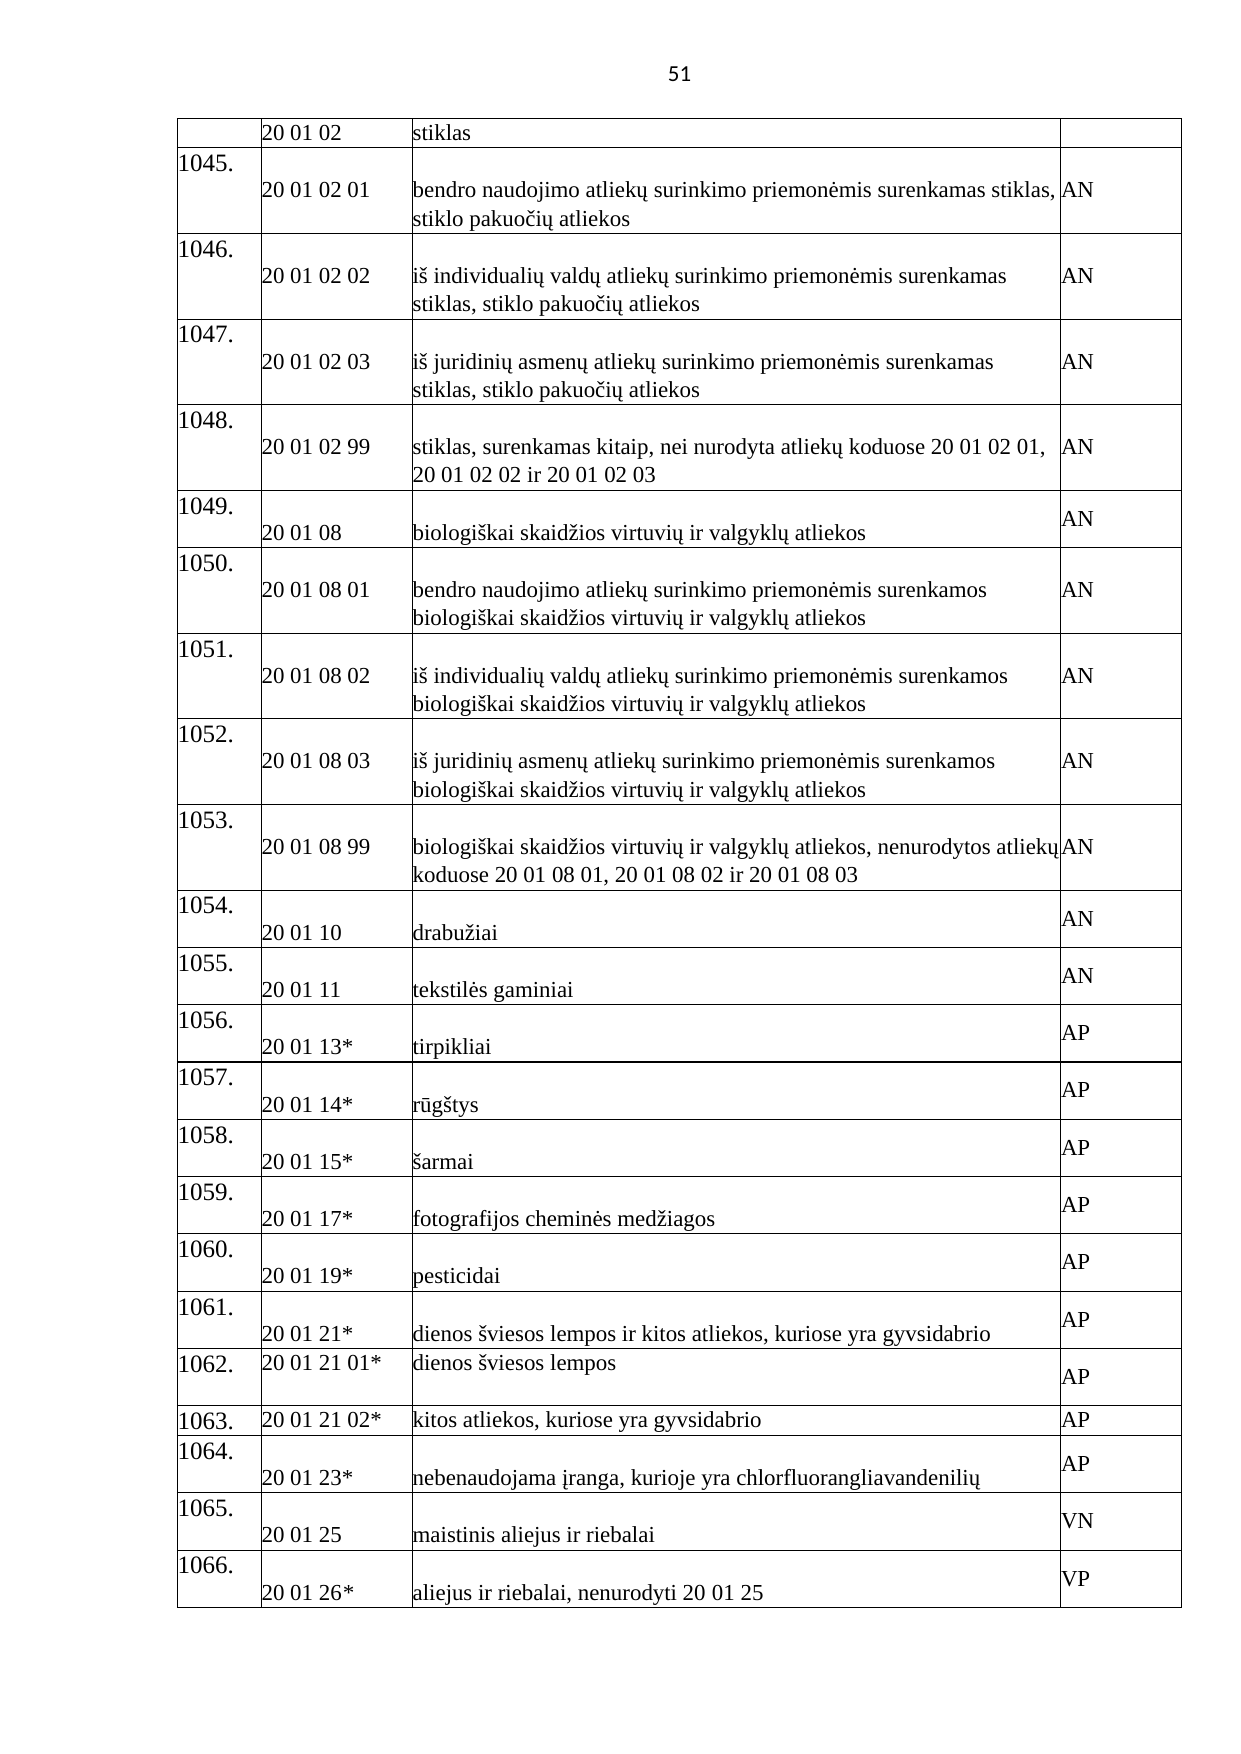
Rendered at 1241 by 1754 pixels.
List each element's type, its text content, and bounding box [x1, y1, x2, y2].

table_cell 20 01 19* [262, 1234, 412, 1291]
table_cell kitos atliekos, kuriose yra gyvsidabrio [413, 1406, 1060, 1435]
table_cell 1064. [178, 1436, 261, 1492]
table_cell 20 01 10 [262, 891, 412, 947]
table_cell 20 01 21 02* [262, 1406, 412, 1435]
table_cell nebenaudojama įranga, kurioje yra chlorfluorangliavandenilių [413, 1436, 1060, 1492]
table_cell biologiškai skaidžios virtuvių ir valgyklų atliekos, nenurodytos atliekų koduose 20 01 08 01, 20 01 08 02 ir 20 01 08 03 [413, 805, 1060, 889]
table_cell 20 01 23* [262, 1436, 412, 1492]
table_cell 1063. [178, 1406, 261, 1435]
table_cell AN [1061, 548, 1181, 633]
table_cell AN [1061, 234, 1181, 318]
table_cell VP [1061, 1551, 1181, 1607]
table_cell 1059. [178, 1177, 261, 1233]
table_cell 20 01 15* [262, 1120, 412, 1176]
table_cell 1053. [178, 805, 261, 889]
table_cell 1058. [178, 1120, 261, 1176]
table_cell 1066. [178, 1551, 261, 1607]
table_cell 1048. [178, 405, 261, 490]
table_cell AN [1061, 948, 1181, 1004]
table_cell AP [1061, 1436, 1181, 1492]
table_cell 1046. [178, 234, 261, 318]
table_cell 1056. [178, 1005, 261, 1061]
table_cell 1057. [178, 1063, 261, 1119]
table_cell 20 01 08 03 [262, 719, 412, 804]
table_cell dienos šviesos lempos [413, 1349, 1060, 1405]
table_cell 20 01 08 01 [262, 548, 412, 633]
table_cell 1051. [178, 634, 261, 718]
table_cell AN [1061, 148, 1181, 233]
table_cell AN [1061, 634, 1181, 718]
table_cell [1061, 119, 1181, 147]
table_cell AP [1061, 1349, 1181, 1405]
table_cell šarmai [413, 1120, 1060, 1176]
table_cell 1062. [178, 1349, 261, 1405]
table_cell iš juridinių asmenų atliekų surinkimo priemonėmis surenkamos biologiškai skaidžios virtuvių ir valgyklų atliekos [413, 719, 1060, 804]
table_cell AP [1061, 1005, 1181, 1061]
table_cell 20 01 02 03 [262, 320, 412, 404]
table_cell AN [1061, 719, 1181, 804]
table_cell AN [1061, 891, 1181, 947]
table_cell 1045. [178, 148, 261, 233]
table_cell maistinis aliejus ir riebalai [413, 1493, 1060, 1549]
table_cell 1047. [178, 320, 261, 404]
table_cell 20 01 21* [262, 1292, 412, 1348]
table_cell AN [1061, 805, 1181, 889]
table_cell 20 01 02 99 [262, 405, 412, 490]
table_cell tirpikliai [413, 1005, 1060, 1061]
table_cell 20 01 02 02 [262, 234, 412, 318]
table_cell 1065. [178, 1493, 261, 1549]
table_cell drabužiai [413, 891, 1060, 947]
table_cell 1061. [178, 1292, 261, 1348]
table_cell AN [1061, 320, 1181, 404]
table_cell 20 01 08 99 [262, 805, 412, 889]
table_cell bendro naudojimo atliekų surinkimo priemonėmis surenkamos biologiškai skaidžios virtuvių ir valgyklų atliekos [413, 548, 1060, 633]
table_cell stiklas, surenkamas kitaip, nei nurodyta atliekų koduose 20 01 02 01, 20 01 02 02 ir 20 01 02 03 [413, 405, 1060, 490]
table_cell pesticidai [413, 1234, 1060, 1291]
table_cell bendro naudojimo atliekų surinkimo priemonėmis surenkamas stiklas, stiklo pakuočių atliekos [413, 148, 1060, 233]
table_cell VN [1061, 1493, 1181, 1549]
table_cell 20 01 25 [262, 1493, 412, 1549]
table_cell AN [1061, 405, 1181, 490]
table_cell 20 01 21 01* [262, 1349, 412, 1405]
table_cell 20 01 02 01 [262, 148, 412, 233]
table_cell 20 01 14* [262, 1063, 412, 1119]
table_cell aliejus ir riebalai, nenurodyti 20 01 25 [413, 1551, 1060, 1607]
table_cell AP [1061, 1234, 1181, 1291]
table_cell AP [1061, 1063, 1181, 1119]
table_cell biologiškai skaidžios virtuvių ir valgyklų atliekos [413, 491, 1060, 547]
table_cell 1055. [178, 948, 261, 1004]
table_cell tekstilės gaminiai [413, 948, 1060, 1004]
table_cell AN [1061, 491, 1181, 547]
table_cell 20 01 17* [262, 1177, 412, 1233]
table_cell AP [1061, 1120, 1181, 1176]
table_cell iš individualių valdų atliekų surinkimo priemonėmis surenkamos biologiškai skaidžios virtuvių ir valgyklų atliekos [413, 634, 1060, 718]
table_cell dienos šviesos lempos ir kitos atliekos, kuriose yra gyvsidabrio [413, 1292, 1060, 1348]
table_cell 20 01 13* [262, 1005, 412, 1061]
table_cell AP [1061, 1177, 1181, 1233]
table_cell 1060. [178, 1234, 261, 1291]
table_cell 20 01 26* [262, 1551, 412, 1607]
table_cell 20 01 02 [262, 119, 412, 147]
table_cell stiklas [413, 119, 1060, 147]
table_cell AP [1061, 1292, 1181, 1348]
table_cell AP [1061, 1406, 1181, 1435]
table_cell 1054. [178, 891, 261, 947]
table_cell iš individualių valdų atliekų surinkimo priemonėmis surenkamas stiklas, stiklo pakuočių atliekos [413, 234, 1060, 318]
table_cell 20 01 08 02 [262, 634, 412, 718]
table_cell fotografijos cheminės medžiagos [413, 1177, 1060, 1233]
table_cell 20 01 11 [262, 948, 412, 1004]
table_cell rūgštys [413, 1063, 1060, 1119]
table_cell iš juridinių asmenų atliekų surinkimo priemonėmis surenkamas stiklas, stiklo pakuočių atliekos [413, 320, 1060, 404]
table_cell 20 01 08 [262, 491, 412, 547]
table_cell 1050. [178, 548, 261, 633]
table_cell 1052. [178, 719, 261, 804]
table_cell [178, 119, 261, 147]
table_cell 1049. [178, 491, 261, 547]
